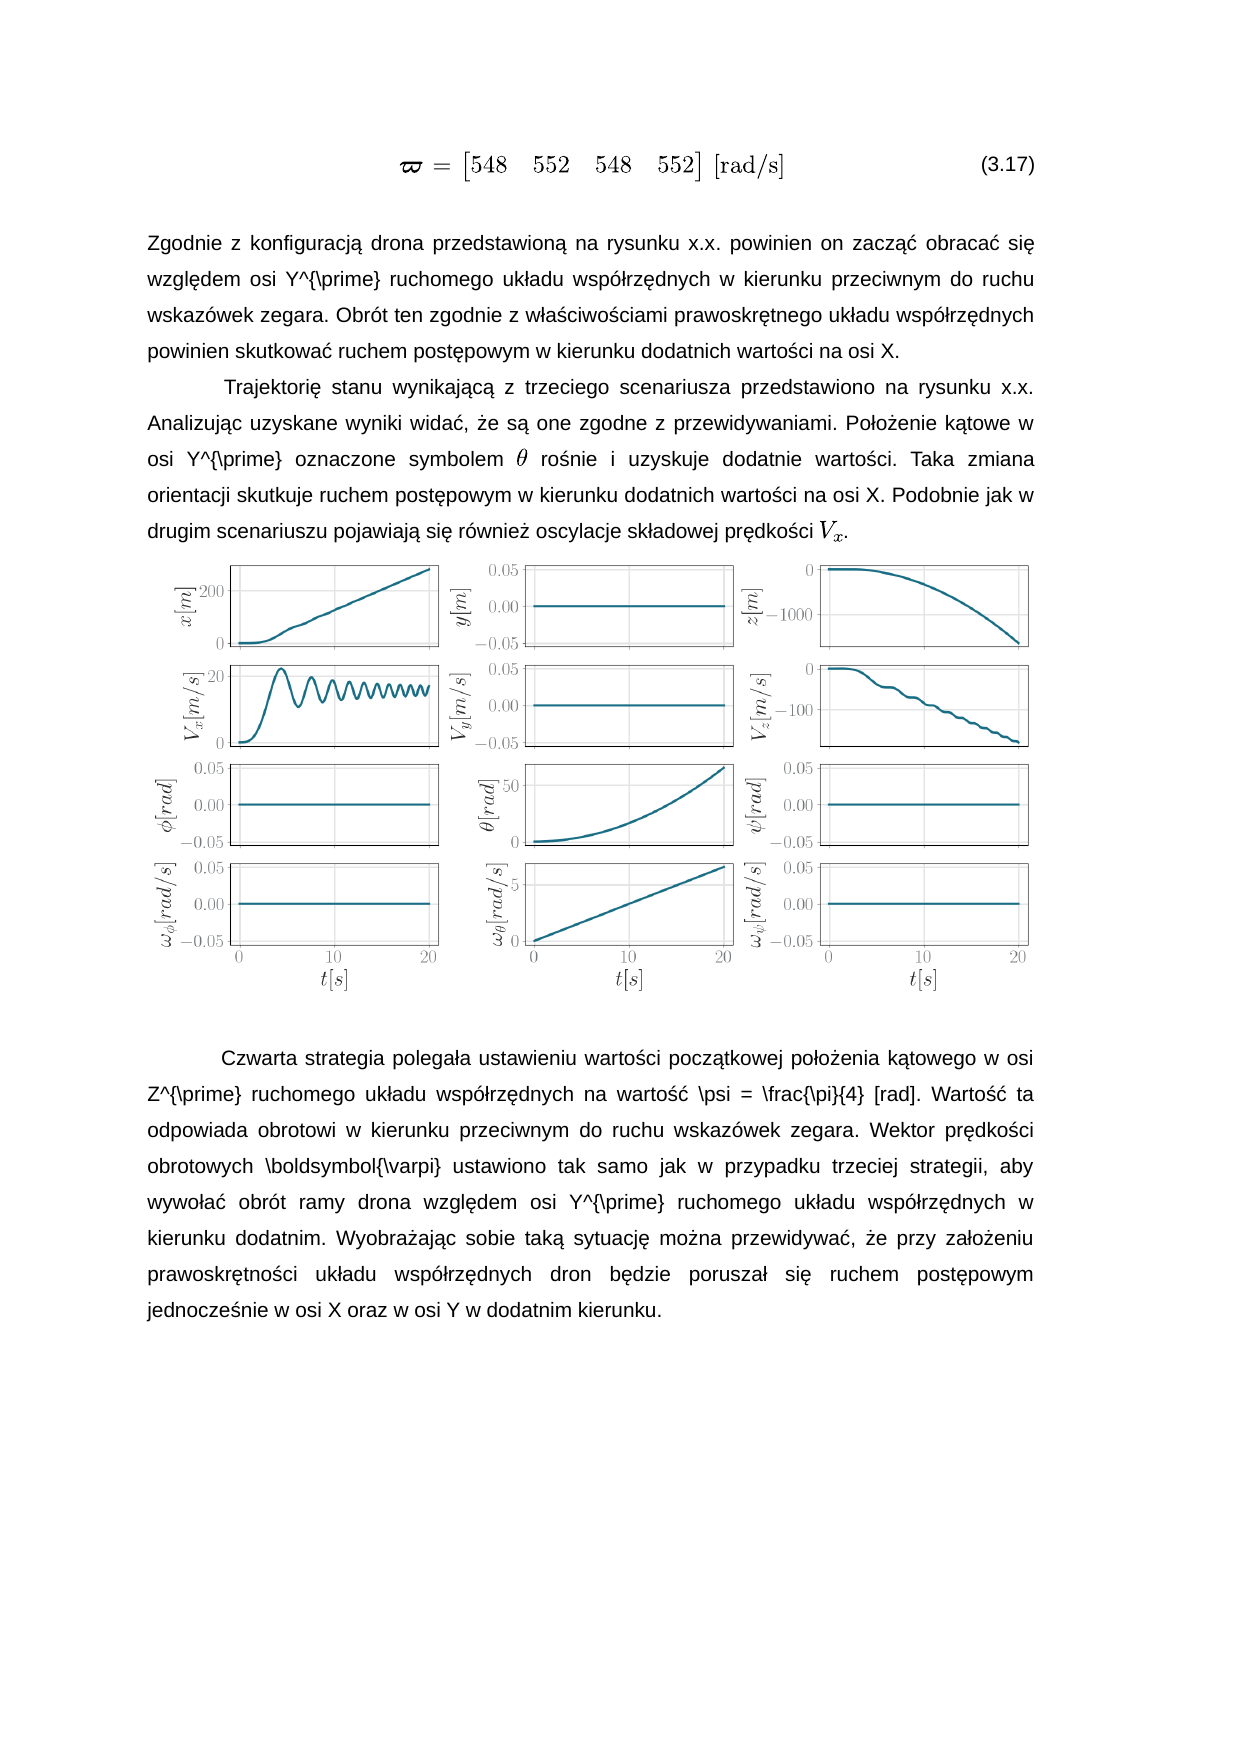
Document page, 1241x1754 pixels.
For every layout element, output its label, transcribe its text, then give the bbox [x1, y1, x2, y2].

text Czwarta strategia polegała ustawieniu wartości początkowej położenia kątowego w osi Z^{\prime} ruchomego układu współrzędnych na wartość \psi = \frac{\pi}{4} [rad]. Wartość ta odpowiada obrotowi w kierunku przeciwnym do ruchu wskazówek zegara. Wektor prędkości obrotowych \boldsymbol{\varpi} ustawiono tak samo jak w przypadku trzeciej strategii, aby wywołać obrót ramy drona względem osi Y^{\prime} ruchomego układu współrzędnych w kierunku dodatnim. Wyobrażając sobie taką sytuację można przewidywać, że przy założeniu prawoskrętności układu współrzędnych dron będzie poruszał się ruchem postępowym jednocześnie w osi X oraz w osi Y w dodatnim kierunku. [147, 1046, 1035, 1322]
picture [147, 554, 1035, 999]
text Zgodnie z konfiguracją drona przedstawioną na rysunku x.x. powinien on zacząć obracać się względem osi Y^{\prime} ruchomego układu współrzędnych w kierunku przeciwnym do ruchu wskazówek zegara. Obrót ten zgodnie z właściwościami prawoskrętnego układu współrzędnych powinien skutkować ruchem postępowym w kierunku dodatnich wartości na osi X. [147, 231, 1035, 363]
text Trajektorię stanu wynikającą z trzeciego scenariusza przedstawiono na rysunku x.x. Analizując uzyskane wyniki widać, że są one zgodne z przewidywaniami. Położenie kątowe w osi Y^{\prime} oznaczone symbolem rośnie i uzyskuje dodatnie wartości. Taka zmiana orientacji skutkuje ruchem postępowym w kierunku dodatnich wartości na osi X. Podobnie jak w drugim scenariuszu pojawiają się również oscylacje składowej prędkości . [147, 375, 1035, 542]
text (3.17) [147, 147, 1035, 181]
